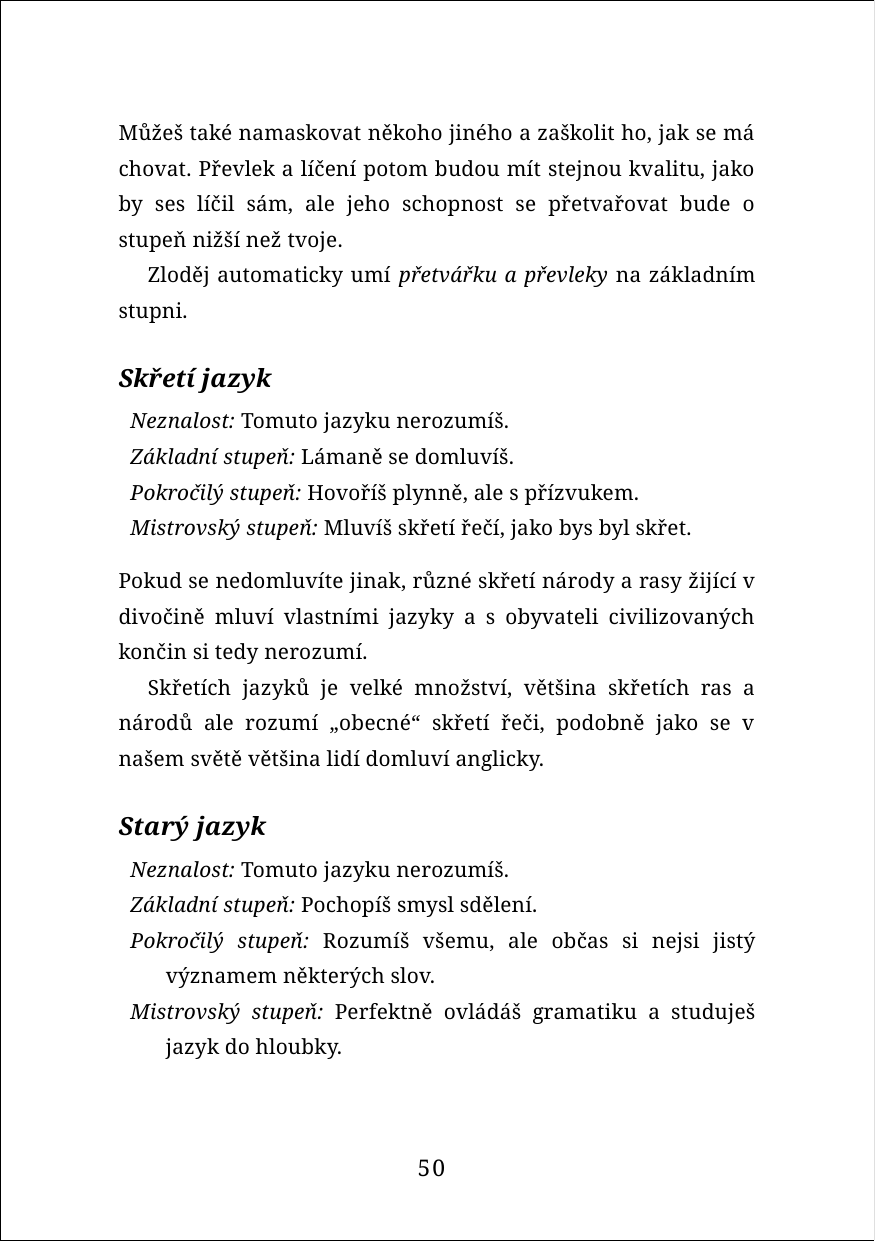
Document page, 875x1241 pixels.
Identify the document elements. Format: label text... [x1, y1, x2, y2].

text Základní stupeň: Pochopíš smysl sdělení. [130, 890, 756, 919]
text Pokročilý stupeň: Hovoříš plynně, ale s přízvukem. [130, 478, 756, 506]
subtitle Skřetí jazyk [118, 361, 756, 395]
text Mistrovský stupeň: Perfektně ovládáš gramatiku a studuješ jazyk do hloubky. [130, 997, 756, 1061]
text Mistrovský stupeň: Mluvíš skřetí řečí, jako bys byl skřet. [130, 513, 756, 542]
subtitle Starý jazyk [118, 809, 756, 843]
text Můžeš také namaskovat někoho jiného a zaškolit ho, jak se má chovat. Převlek a líčení potom budou mít stejnou kvalitu, jako by ses líčil sám, ale jeho schopnost se přetvařovat bude o stupeň nižší než tvoje. Zloděj automaticky umí přetvářku a převleky na základním stupni. [118, 118, 756, 324]
text Základní stupeň: Lámaně se domluvíš. [130, 442, 756, 471]
text Pokud se nedomluvíte jinak, různé skřetí národy a rasy žijící v divočině mluví vlastními jazyky a s obyvateli civilizovaných končin si tedy nerozumí. Skřetích jazyků je velké množství, většina skřetích ras a národů ale rozumí „obecné“ skřetí řeči, podobně jako se v našem světě většina lidí domluví anglicky. [118, 566, 756, 772]
text Pokročilý stupeň: Rozumíš všemu, ale občas si nejsi jistý významem některých slov. [130, 926, 756, 990]
text Neznalost: Tomuto jazyku nerozumíš. [130, 855, 756, 883]
text Neznalost: Tomuto jazyku nerozumíš. [130, 407, 756, 435]
